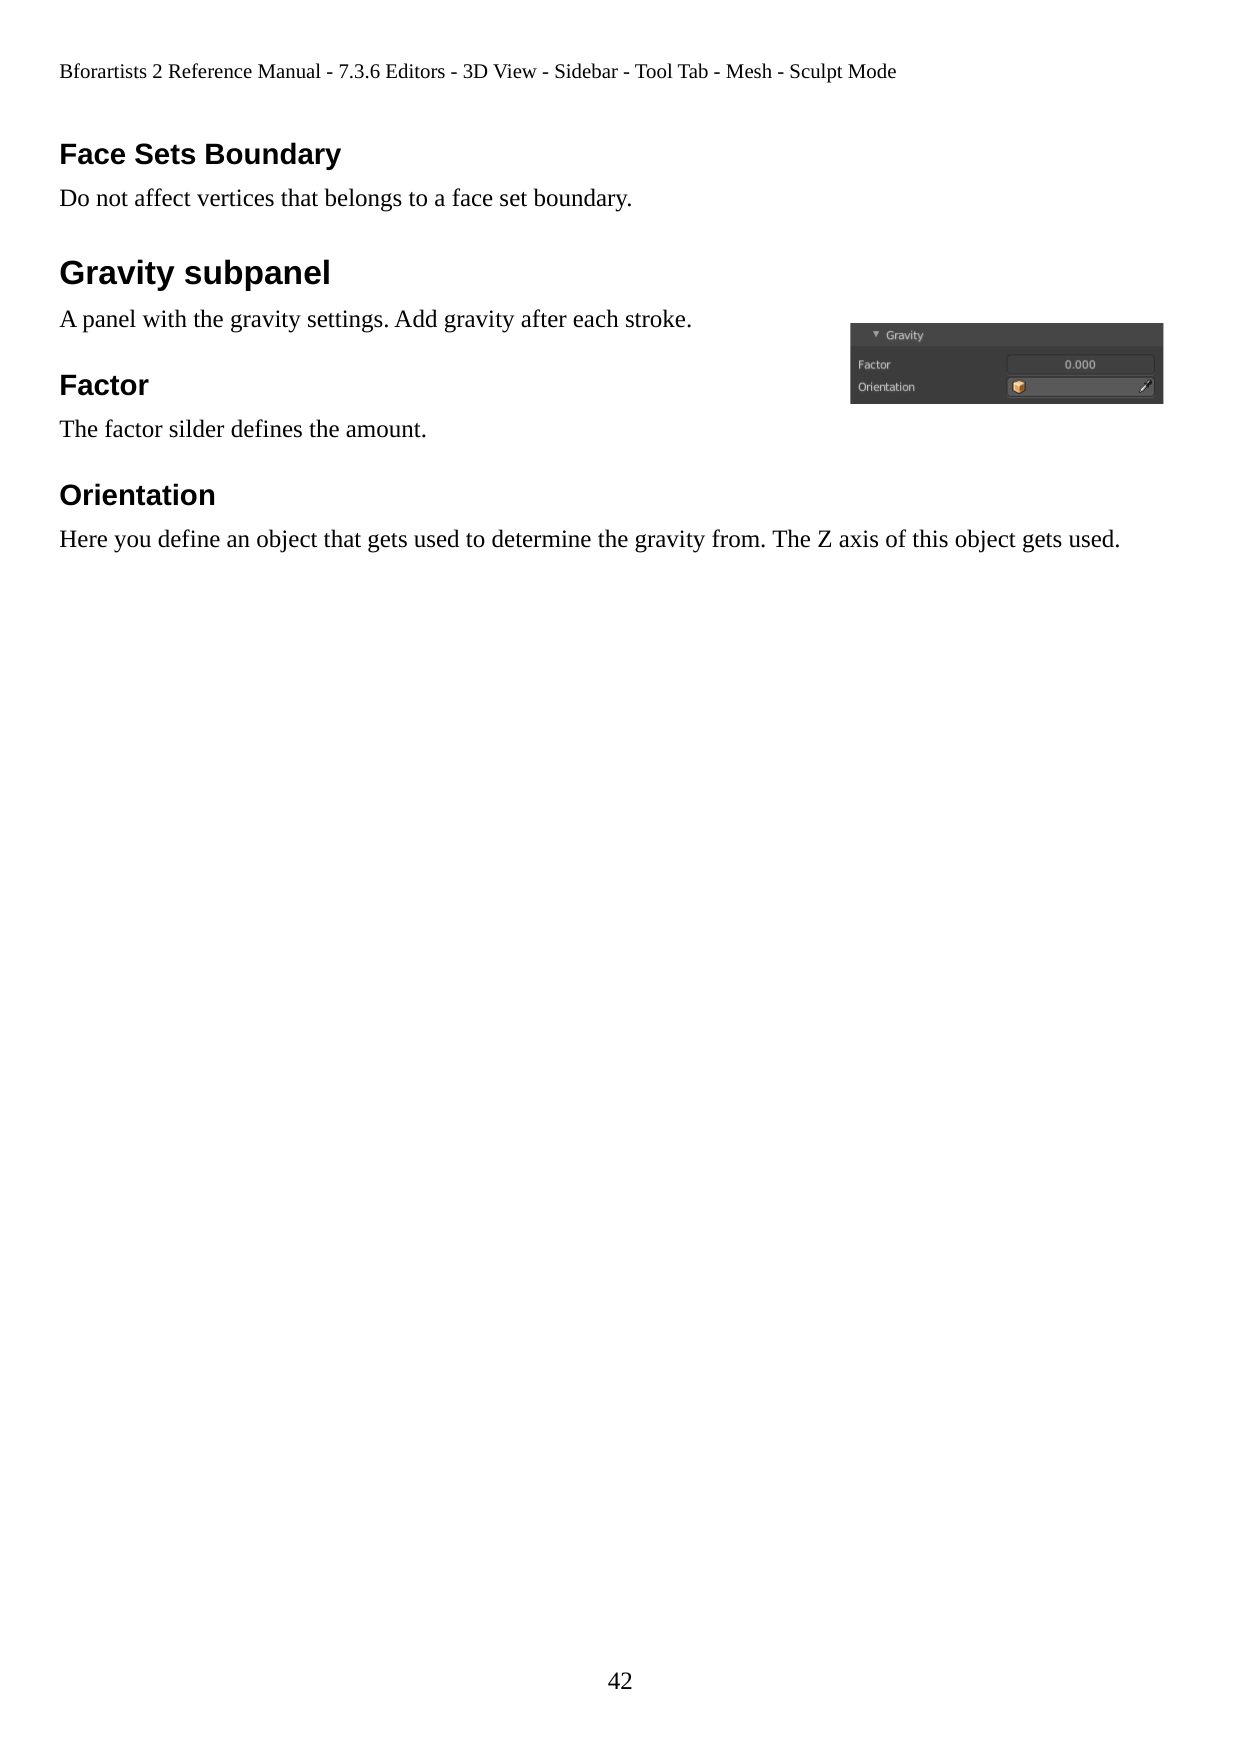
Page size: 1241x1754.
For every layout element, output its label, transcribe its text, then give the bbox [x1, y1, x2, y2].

subtitle Orientation [59, 477, 1181, 511]
subtitle Gravity subpanel [59, 253, 1181, 291]
text Do not affect vertices that belongs to a face set boundary. [59, 183, 1181, 212]
subtitle Face Sets Boundary [59, 137, 1181, 170]
picture [850, 323, 1164, 404]
text A panel with the gravity settings. Add gravity after each stroke. [59, 304, 1181, 333]
text The factor silder defines the amount. [59, 414, 1181, 443]
text Here you define an object that gets used to determine the gravity from. The Z axis of this object gets used. [59, 524, 1181, 552]
subtitle Factor [59, 368, 850, 401]
subtitle [1164, 368, 1181, 401]
